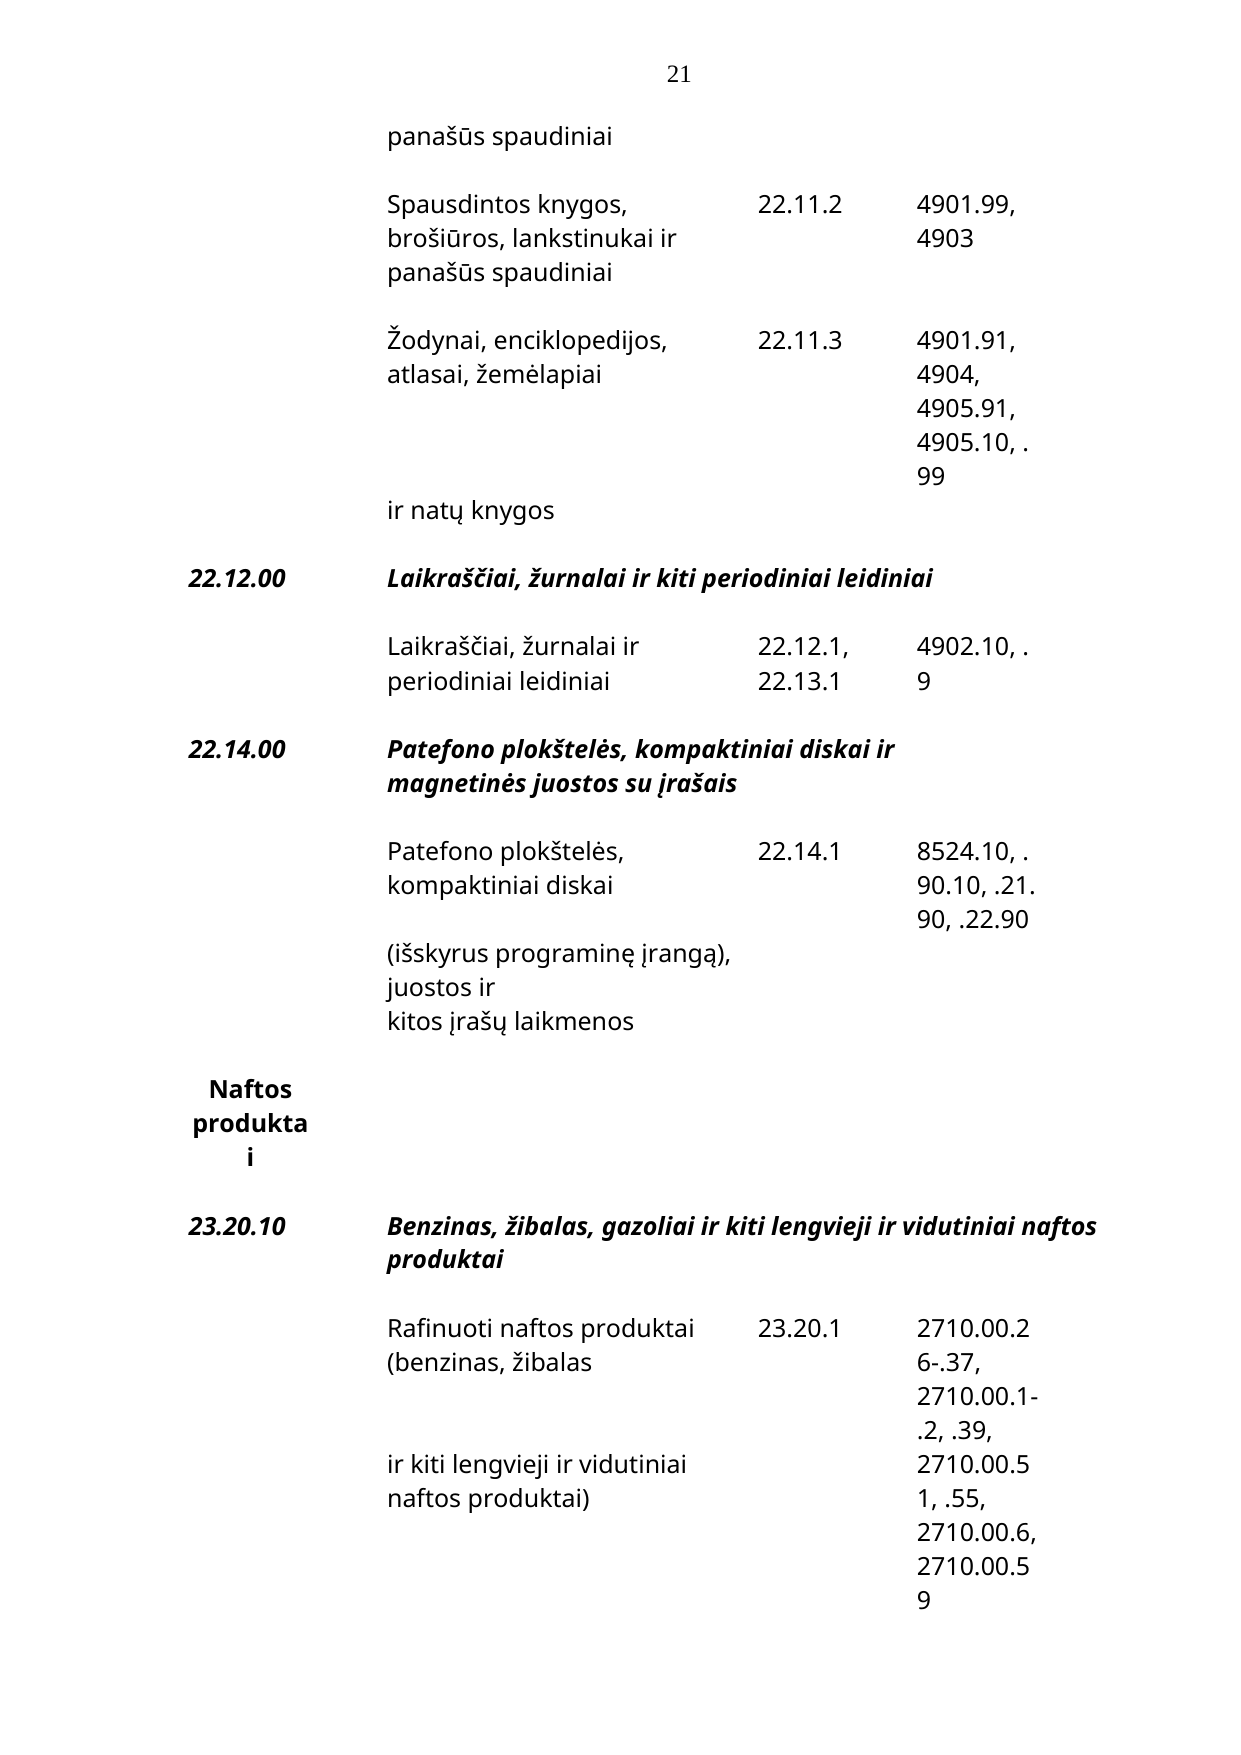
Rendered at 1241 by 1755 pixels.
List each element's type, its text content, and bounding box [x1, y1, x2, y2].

table_cell [177, 1276, 323, 1310]
table_cell [177, 1038, 323, 1072]
table_cell [905, 595, 1054, 629]
table_cell [1054, 493, 1204, 527]
table_cell 23.20.1 [746, 1310, 905, 1447]
table_cell [1054, 186, 1204, 254]
table_cell [376, 1276, 746, 1310]
table_cell Laikraščiai, žurnalai ir kiti periodiniai leidiniai [376, 561, 1054, 595]
table_cell kitos įrašų laikmenos [376, 1004, 746, 1038]
table_cell [376, 152, 746, 186]
table_cell Patefono plokštelės, kompaktiniai diskai [376, 834, 746, 936]
table_cell [905, 118, 1054, 152]
table_cell [746, 493, 905, 527]
table_cell [905, 493, 1054, 527]
table_cell [177, 799, 323, 833]
table_cell [746, 152, 905, 186]
table_cell [1054, 731, 1204, 799]
table_cell [376, 527, 746, 561]
table_cell (išskyrus programinę įrangą), juostos ir [376, 936, 746, 1004]
table_cell [177, 527, 323, 561]
table_cell [746, 254, 905, 288]
table_cell [323, 629, 376, 697]
table_cell [323, 1208, 376, 1276]
table_cell [376, 595, 746, 629]
table_cell [1054, 1447, 1204, 1617]
table_cell [323, 152, 376, 186]
table_cell [1054, 527, 1204, 561]
table_cell [376, 289, 746, 322]
table_cell [1054, 323, 1204, 493]
table_cell [323, 1174, 376, 1208]
table_cell [746, 1174, 905, 1208]
table_cell [905, 1276, 1054, 1310]
table_cell [323, 186, 376, 254]
table_cell [323, 1447, 376, 1617]
table_cell [905, 152, 1054, 186]
table_cell 22.12.00 [177, 561, 323, 595]
table_cell [905, 697, 1054, 731]
table_cell [323, 289, 376, 322]
table_cell ir kiti lengvieji ir vidutiniai naftos produktai) [376, 1447, 746, 1617]
table_cell [905, 1004, 1054, 1038]
table_cell 4902.10, .9 [905, 629, 1054, 697]
table_cell [1054, 1310, 1204, 1447]
table_cell [323, 493, 376, 527]
table_cell 22.14.00 [177, 731, 323, 799]
table_cell [323, 697, 376, 731]
table_cell [177, 1310, 323, 1447]
table_cell 22.11.2 [746, 186, 905, 254]
table_cell [1054, 289, 1204, 322]
table_cell [746, 1004, 905, 1038]
table_cell [323, 561, 376, 595]
table_cell [1054, 1174, 1204, 1208]
table_cell [177, 936, 323, 1004]
table_cell [323, 527, 376, 561]
table_cell [746, 1447, 905, 1617]
table_cell [177, 152, 323, 186]
table_cell [905, 1174, 1054, 1208]
table_cell [905, 527, 1054, 561]
table_cell [1054, 1038, 1204, 1072]
table_cell [746, 118, 905, 152]
table_cell [177, 834, 323, 936]
table_cell [177, 595, 323, 629]
table_cell 2710.00.26-.37, 2710.00.1-.2, .39, [905, 1310, 1054, 1447]
table_cell [177, 186, 323, 254]
table_cell 4901.91, 4904, 4905.91, 4905.10, .99 [905, 323, 1054, 493]
table_cell Laikraščiai, žurnalai ir periodiniai leidiniai [376, 629, 746, 697]
table_cell [746, 595, 905, 629]
table_cell [746, 697, 905, 731]
table_cell [323, 1276, 376, 1310]
table_cell [177, 118, 323, 152]
table_cell [376, 697, 746, 731]
table_cell [1054, 118, 1204, 152]
table_cell 2710.00.51, .55, 2710.00.6, 2710.00.59 [905, 1447, 1054, 1617]
table_cell [746, 799, 905, 833]
table_cell [323, 118, 376, 152]
table_cell 22.12.1, 22.13.1 [746, 629, 905, 697]
table_cell [177, 289, 323, 322]
table_cell [323, 834, 376, 936]
table_cell [323, 254, 376, 288]
table_cell [323, 936, 376, 1004]
table_cell [323, 1004, 376, 1038]
table_cell [1054, 834, 1204, 936]
table_cell [746, 289, 905, 322]
table_cell [1054, 1072, 1204, 1174]
table_cell [376, 1072, 746, 1174]
table_cell [905, 254, 1054, 288]
table_cell 8524.10, .90.10, .21.90, .22.90 [905, 834, 1054, 936]
table_cell Patefono plokštelės, kompaktiniai diskai ir magnetinės juostos su įrašais [376, 731, 1054, 799]
table_cell [177, 629, 323, 697]
table_cell [323, 799, 376, 833]
table_cell [177, 323, 323, 493]
table_cell [746, 527, 905, 561]
table_cell 23.20.10 [177, 1208, 323, 1276]
table_cell [376, 799, 746, 833]
table_cell [905, 1038, 1054, 1072]
table_cell [746, 936, 905, 1004]
table_cell Žodynai, enciklopedijos, atlasai, žemėlapiai [376, 323, 746, 493]
table_cell [323, 1038, 376, 1072]
table_cell [1054, 152, 1204, 186]
table_cell [177, 1004, 323, 1038]
table_cell [323, 595, 376, 629]
table_cell panašūs spaudiniai [376, 254, 746, 288]
table_cell [323, 1310, 376, 1447]
table_cell [376, 1038, 746, 1072]
table_cell panašūs spaudiniai [376, 118, 746, 152]
table_cell [177, 697, 323, 731]
table_cell [1054, 629, 1204, 697]
table_cell [177, 1174, 323, 1208]
table_cell Rafinuoti naftos produktai (benzinas, žibalas [376, 1310, 746, 1447]
table_cell [323, 731, 376, 799]
table_cell [1054, 697, 1204, 731]
table_cell [177, 254, 323, 288]
table_cell [323, 323, 376, 493]
table_cell [1054, 936, 1204, 1004]
table_cell Benzinas, žibalas, gazoliai ir kiti lengvieji ir vidutiniai naftos produktai [376, 1208, 1204, 1276]
table_cell [746, 1072, 905, 1174]
table_cell 4901.99, 4903 [905, 186, 1054, 254]
table_cell [1054, 254, 1204, 288]
table_cell [1054, 799, 1204, 833]
table_cell [1054, 1276, 1204, 1310]
table_cell [1054, 561, 1204, 595]
table_cell [1054, 1004, 1204, 1038]
table_cell Spausdintos knygos, brošiūros, lankstinukai ir [376, 186, 746, 254]
table_cell [177, 1447, 323, 1617]
table_cell [1054, 595, 1204, 629]
table_cell [746, 1038, 905, 1072]
table_cell [905, 799, 1054, 833]
table_cell [323, 1072, 376, 1174]
table_cell ir natų knygos [376, 493, 746, 527]
table_cell [905, 936, 1054, 1004]
table_cell [376, 1174, 746, 1208]
table_cell [177, 493, 323, 527]
table_cell [905, 1072, 1054, 1174]
table_cell [746, 1276, 905, 1310]
table_cell 22.14.1 [746, 834, 905, 936]
table_cell [905, 289, 1054, 322]
table_cell Naftos produktai [177, 1072, 323, 1174]
table_cell 22.11.3 [746, 323, 905, 493]
